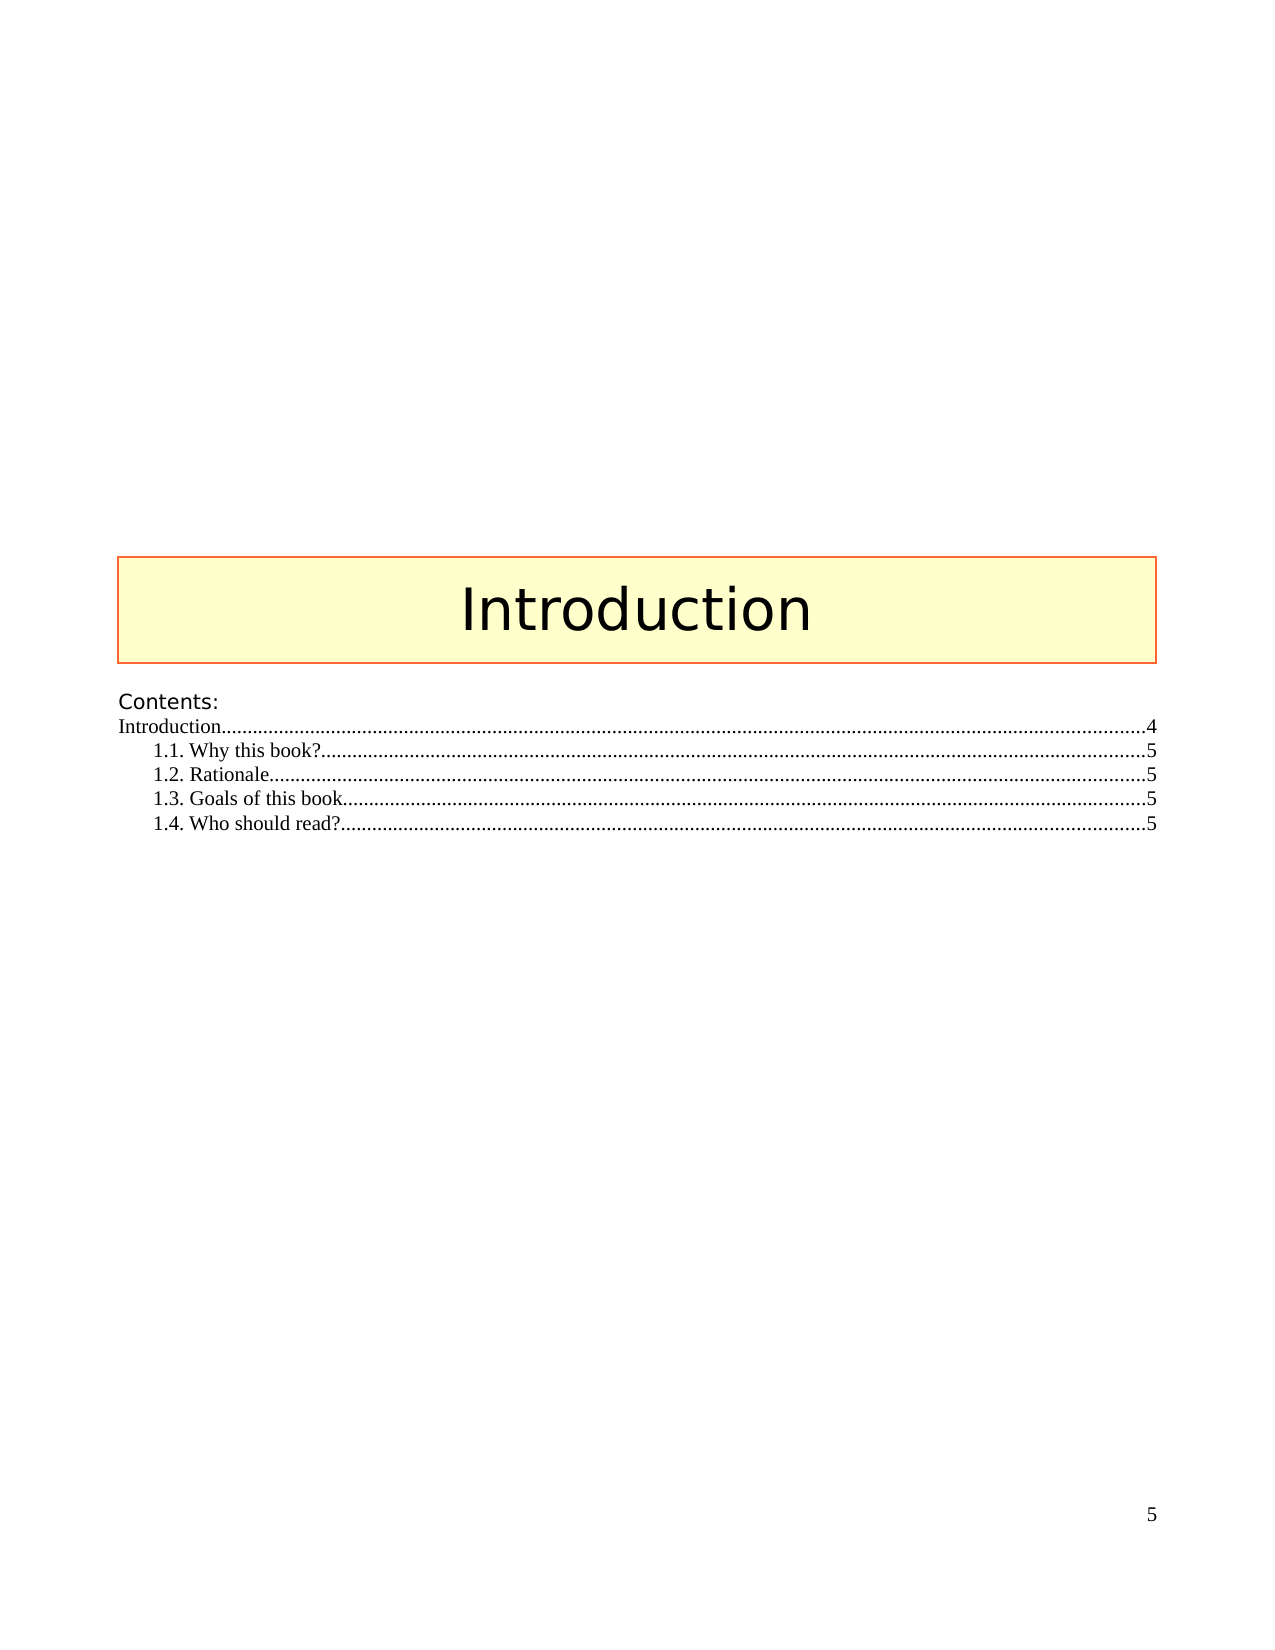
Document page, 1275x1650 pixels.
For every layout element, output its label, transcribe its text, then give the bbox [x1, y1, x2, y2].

text 1.1. Why this book? 5 [148, 738, 1157, 762]
text 1.4. Who should read? 5 [148, 810, 1157, 834]
text Introduction 4 [118, 714, 1157, 738]
text 1.2. Rationale 5 [148, 762, 1157, 786]
text Contents: [118, 690, 1157, 714]
text 1.3. Goals of this book 5 [148, 786, 1157, 810]
subtitle Introduction [119, 558, 1155, 662]
